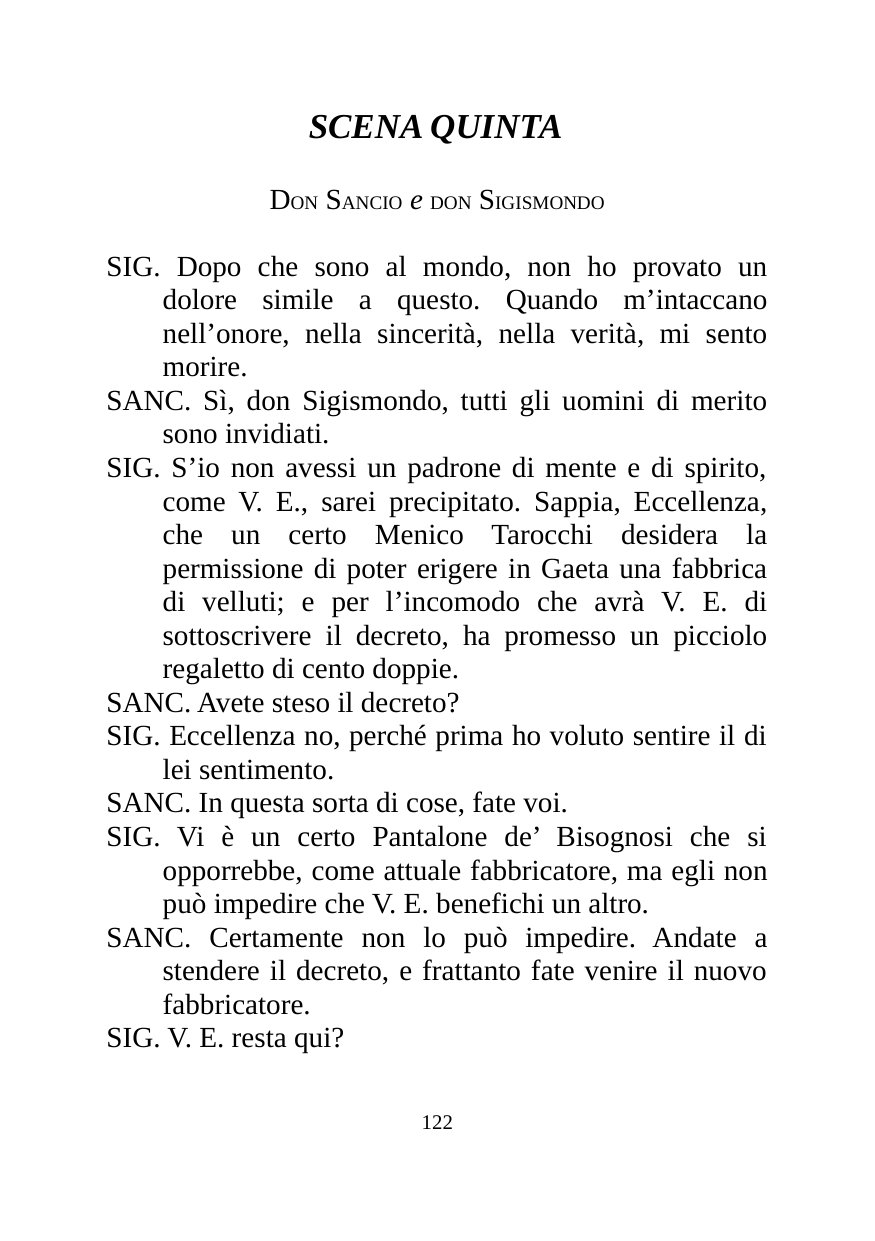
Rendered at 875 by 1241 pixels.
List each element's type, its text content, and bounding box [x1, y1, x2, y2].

subtitle SCENA QUINTA [106, 106, 768, 146]
text SANC. Sì, don Sigismondo, tutti gli uomini di merito sono invidiati. [106, 383, 768, 450]
text SANC. Avete steso il decreto? [106, 685, 768, 718]
text SANC. Certamente non lo può impedire. Andate a stendere il decreto, e frattanto fate venire il nuovo fabbricatore. [106, 920, 768, 1020]
text SIG. V. E. resta qui? [106, 1020, 768, 1054]
text SANC. In questa sorta di cose, fate voi. [106, 786, 768, 819]
text SIG. Vi è un certo Pantalone de’ Bisognosi che si opporrebbe, come attuale fabbricatore, ma egli non può impedire che V. E. benefichi un altro. [106, 819, 768, 920]
text SIG. Dopo che sono al mondo, non ho provato un dolore simile a questo. Quando m’intaccano nell’onore, nella sincerità, nella verità, mi sento morire. [106, 249, 768, 383]
text SIG. S’io non avessi un padrone di mente e di spirito, come V. E., sarei precipitato. Sappia, Eccellenza, che un certo Menico Tarocchi desidera la permissione di poter erigere in Gaeta una fabbrica di velluti; e per l’incomodo che avrà V. E. di sottoscrivere il decreto, ha promesso un picciolo regaletto di cento doppie. [106, 450, 768, 685]
text Don Sancio e don Sigismondo [106, 182, 768, 215]
text SIG. Eccellenza no, perché prima ho voluto sentire il di lei sentimento. [106, 718, 768, 786]
